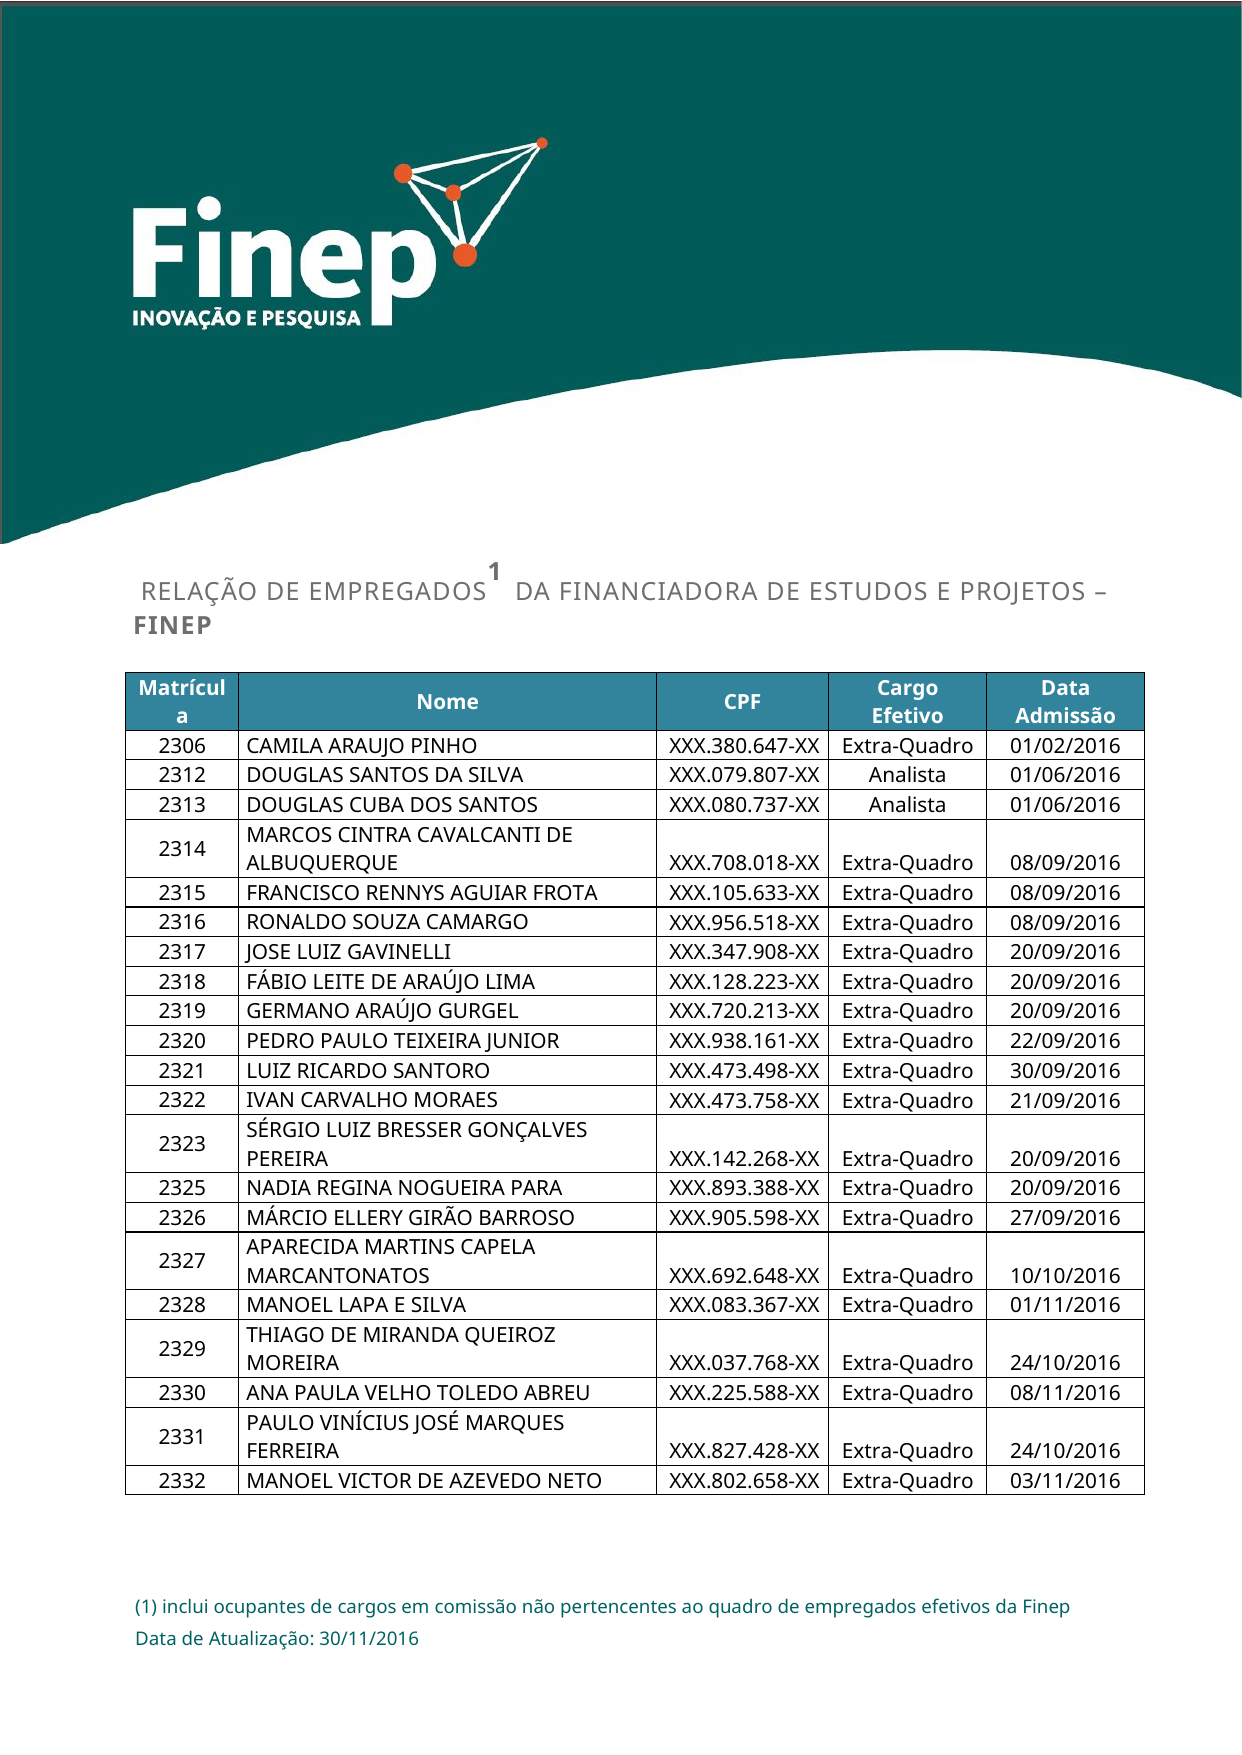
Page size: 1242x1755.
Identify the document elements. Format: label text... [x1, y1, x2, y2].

table_cell 2325 [126, 1173, 238, 1202]
table_cell Extra-Quadro [829, 878, 986, 906]
table_cell 20/09/2016 [987, 967, 1144, 995]
table_cell MANOEL LAPA E SILVA [239, 1290, 656, 1319]
table_cell Extra-Quadro [829, 996, 986, 1025]
table_header Data Admissão [987, 673, 1144, 730]
table_cell 21/09/2016 [987, 1086, 1144, 1114]
table_cell XXX.956.518-XX [657, 908, 828, 936]
table_cell SÉRGIO LUIZ BRESSER GONÇALVES PEREIRA [239, 1115, 656, 1172]
table_cell Extra-Quadro [829, 908, 986, 936]
table_cell THIAGO DE MIRANDA QUEIROZ MOREIRA [239, 1320, 656, 1377]
table_cell XXX.128.223-XX [657, 967, 828, 995]
table_cell XXX.802.658-XX [657, 1466, 828, 1494]
table_cell 2331 [126, 1408, 238, 1464]
table_cell XXX.473.498-XX [657, 1056, 828, 1084]
table_cell 20/09/2016 [987, 1173, 1144, 1202]
table_cell XXX.225.588-XX [657, 1378, 828, 1407]
table_cell XXX.380.647-XX [657, 731, 828, 759]
table_cell Extra-Quadro [829, 937, 986, 966]
table_cell 08/09/2016 [987, 908, 1144, 936]
table_cell Extra-Quadro [829, 1408, 986, 1464]
table_cell FÁBIO LEITE DE ARAÚJO LIMA [239, 967, 656, 995]
table_cell 27/09/2016 [987, 1203, 1144, 1231]
table_cell 2312 [126, 760, 238, 789]
table_cell 2320 [126, 1026, 238, 1055]
table_cell 2332 [126, 1466, 238, 1494]
table_cell IVAN CARVALHO MORAES [239, 1086, 656, 1114]
table_cell 2314 [126, 820, 238, 877]
table_cell 01/06/2016 [987, 760, 1144, 789]
table_header Cargo Efetivo [829, 673, 986, 730]
table_cell 2329 [126, 1320, 238, 1377]
table_cell 2326 [126, 1203, 238, 1231]
table_cell APARECIDA MARTINS CAPELA MARCANTONATOS [239, 1233, 656, 1289]
table_cell 2313 [126, 790, 238, 819]
table_cell XXX.037.768-XX [657, 1320, 828, 1377]
table_cell Extra-Quadro [829, 1203, 986, 1231]
table_cell Extra-Quadro [829, 1026, 986, 1055]
table_cell FRANCISCO RENNYS AGUIAR FROTA [239, 878, 656, 906]
table_cell 2321 [126, 1056, 238, 1084]
table_cell DOUGLAS SANTOS DA SILVA [239, 760, 656, 789]
table_cell XXX.692.648-XX [657, 1233, 828, 1289]
table_cell 01/11/2016 [987, 1290, 1144, 1319]
table_cell XXX.142.268-XX [657, 1115, 828, 1172]
table_cell NADIA REGINA NOGUEIRA PARA [239, 1173, 656, 1202]
table_cell 2319 [126, 996, 238, 1025]
table_cell 24/10/2016 [987, 1320, 1144, 1377]
table_cell MANOEL VICTOR DE AZEVEDO NETO [239, 1466, 656, 1494]
table_cell Extra-Quadro [829, 1290, 986, 1319]
table_cell XXX.905.598-XX [657, 1203, 828, 1231]
table_cell PAULO VINÍCIUS JOSÉ MARQUES FERREIRA [239, 1408, 656, 1464]
table_cell 2327 [126, 1233, 238, 1289]
table_cell XXX.720.213-XX [657, 996, 828, 1025]
table_cell XXX.083.367-XX [657, 1290, 828, 1319]
table_cell XXX.708.018-XX [657, 820, 828, 877]
table_cell 2330 [126, 1378, 238, 1407]
table_cell ANA PAULA VELHO TOLEDO ABREU [239, 1378, 656, 1407]
table_cell 03/11/2016 [987, 1466, 1144, 1494]
table_cell Extra-Quadro [829, 1115, 986, 1172]
table_cell 2318 [126, 967, 238, 995]
table_cell 08/11/2016 [987, 1378, 1144, 1407]
table_cell 20/09/2016 [987, 996, 1144, 1025]
table_cell MARCOS CINTRA CAVALCANTI DE ALBUQUERQUE [239, 820, 656, 877]
table_cell XXX.080.737-XX [657, 790, 828, 819]
table_cell XXX.105.633-XX [657, 878, 828, 906]
table_cell 20/09/2016 [987, 937, 1144, 966]
table_cell JOSE LUIZ GAVINELLI [239, 937, 656, 966]
table_cell 30/09/2016 [987, 1056, 1144, 1084]
table_cell 22/09/2016 [987, 1026, 1144, 1055]
table_cell Extra-Quadro [829, 967, 986, 995]
table_cell MÁRCIO ELLERY GIRÃO BARROSO [239, 1203, 656, 1231]
table_cell Extra-Quadro [829, 1173, 986, 1202]
table_cell DOUGLAS CUBA DOS SANTOS [239, 790, 656, 819]
table_header CPF [657, 673, 828, 730]
table_header Matrícula [126, 673, 238, 730]
table_cell Extra-Quadro [829, 731, 986, 759]
table_cell 2322 [126, 1086, 238, 1114]
table_cell 2323 [126, 1115, 238, 1172]
table_cell 2328 [126, 1290, 238, 1319]
table_cell Extra-Quadro [829, 820, 986, 877]
table_cell 20/09/2016 [987, 1115, 1144, 1172]
table_cell XXX.473.758-XX [657, 1086, 828, 1114]
table_cell XXX.827.428-XX [657, 1408, 828, 1464]
table_cell 08/09/2016 [987, 878, 1144, 906]
table_cell GERMANO ARAÚJO GURGEL [239, 996, 656, 1025]
table_header Nome [239, 673, 656, 730]
table_cell Extra-Quadro [829, 1320, 986, 1377]
table_cell 08/09/2016 [987, 820, 1144, 877]
table_cell Extra-Quadro [829, 1086, 986, 1114]
table_cell Extra-Quadro [829, 1466, 986, 1494]
table_cell Analista [829, 790, 986, 819]
table_cell 2317 [126, 937, 238, 966]
table_cell LUIZ RICARDO SANTORO [239, 1056, 656, 1084]
table_cell XXX.079.807-XX [657, 760, 828, 789]
table_cell XXX.938.161-XX [657, 1026, 828, 1055]
table_cell 2316 [126, 908, 238, 936]
table_cell CAMILA ARAUJO PINHO [239, 731, 656, 759]
table_cell Extra-Quadro [829, 1378, 986, 1407]
table_cell PEDRO PAULO TEIXEIRA JUNIOR [239, 1026, 656, 1055]
table_cell XXX.347.908-XX [657, 937, 828, 966]
table_cell Extra-Quadro [829, 1056, 986, 1084]
table_cell 01/06/2016 [987, 790, 1144, 819]
table_cell RONALDO SOUZA CAMARGO [239, 908, 656, 936]
table_cell 2315 [126, 878, 238, 906]
table_cell 01/02/2016 [987, 731, 1144, 759]
table_cell 24/10/2016 [987, 1408, 1144, 1464]
table_cell XXX.893.388-XX [657, 1173, 828, 1202]
table_cell 2306 [126, 731, 238, 759]
table_cell Analista [829, 760, 986, 789]
table_cell 10/10/2016 [987, 1233, 1144, 1289]
table_cell Extra-Quadro [829, 1233, 986, 1289]
